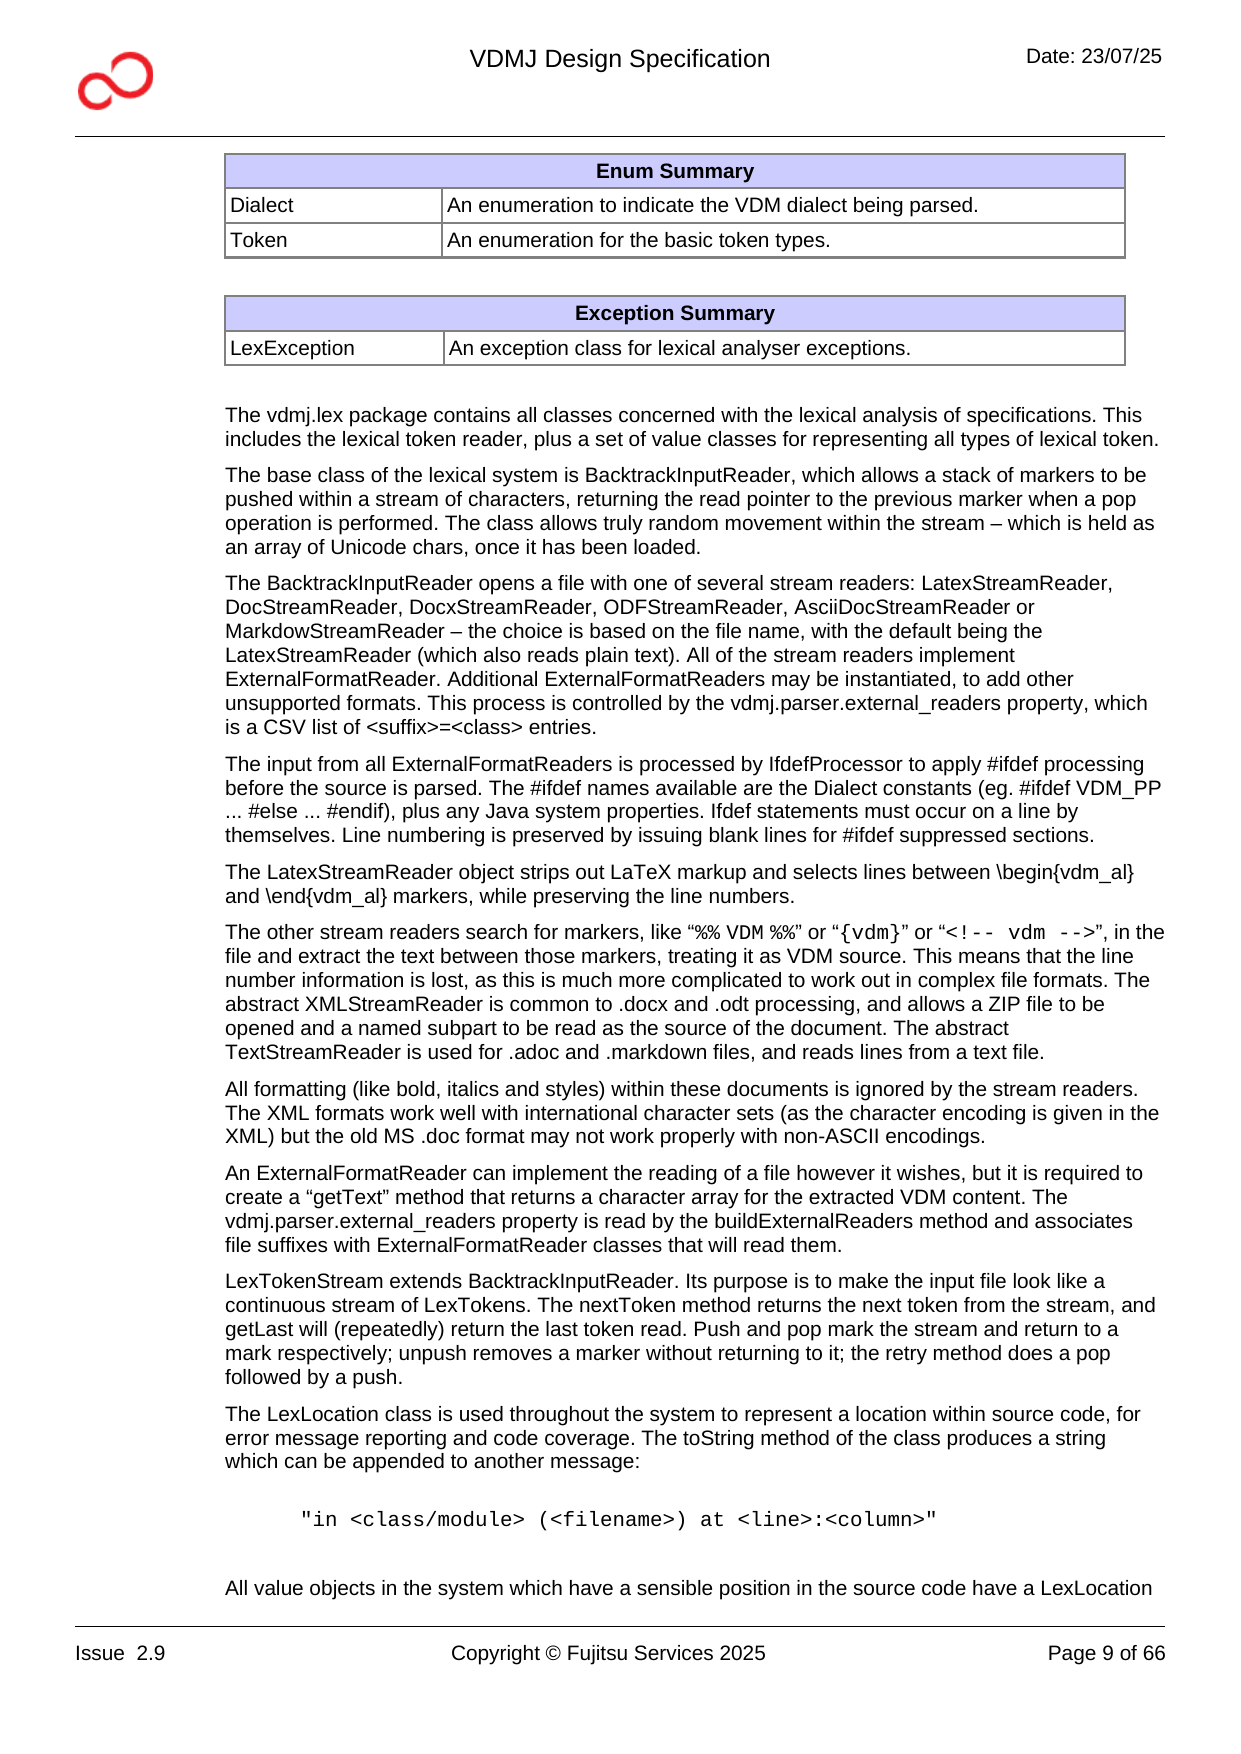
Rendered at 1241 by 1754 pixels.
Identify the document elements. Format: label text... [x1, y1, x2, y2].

text The LatexStreamReader object strips out LaTeX markup and selects lines between \begin{vdm_al} and \end{vdm_al} markers, while preserving the line numbers. [225, 860, 1165, 908]
text All formatting (like bold, italics and styles) within these documents is ignored by the stream readers. The XML formats work well with international character sets (as the character encoding is given in the XML) but the old MS .doc format may not work properly with non-ASCII encodings. [225, 1077, 1165, 1149]
text The input from all ExternalFormatReaders is processed by IfdefProcessor to apply #ifdef processing before the source is parsed. The #ifdef names available are the Dialect constants (eg. #ifdef VDM_PP ... #else ... #endif), plus any Java system properties. Ifdef statements must occur on a line by themselves. Line numbering is preserved by issuing blank lines for #ifdef suppressed sections. [225, 752, 1165, 848]
text All value objects in the system which have a sensible position in the source code have a LexLocation [225, 1576, 1165, 1600]
text The BacktrackInputReader opens a file with one of several stream readers: LatexStreamReader, DocStreamReader, DocxStreamReader, ODFStreamReader, AsciiDocStreamReader or MarkdowStreamReader – the choice is based on the file name, with the default being the LatexStreamReader (which also reads plain text). All of the stream readers implement ExternalFormatReader. Additional ExternalFormatReaders may be instantiated, to add other unsupported formats. This process is controlled by the vdmj.parser.external_readers property, which is a CSV list of <suffix>=<class> entries. [225, 572, 1165, 739]
text The vdmj.lex package contains all classes concerned with the lexical analysis of specifications. This includes the lexical token reader, plus a set of value classes for representing all types of lexical token. [225, 403, 1165, 451]
table_header Enum Summary [226, 155, 1124, 187]
table_header Exception Summary [226, 297, 1124, 330]
table_cell Token [226, 224, 441, 256]
text The base class of the lexical system is BacktrackInputReader, which allows a stack of markers to be pushed within a stream of characters, returning the read pointer to the previous marker when a pop operation is performed. The class allows truly random movement within the stream – which is held as an array of Unicode chars, once it has been loaded. [225, 463, 1165, 559]
text The other stream readers search for markers, like “%% VDM %%” or “{vdm}” or “<!-- vdm -->”, in the file and extract the text between those markers, treating it as VDM source. This means that the line number information is lost, as this is much more complicated to work out in complex file formats. The abstract XMLStreamReader is common to .docx and .odt processing, and allows a ZIP file to be opened and a named subpart to be read as the source of the document. The abstract TextStreamReader is used for .adoc and .markdown files, and reads lines from a text file. [225, 921, 1165, 1064]
text The LexLocation class is used throughout the system to represent a location within source code, for error message reporting and code coverage. The toString method of the class produces a string which can be appended to another message: [225, 1402, 1165, 1474]
table_cell Dialect [226, 189, 441, 222]
text "in <class/module> (<filename>) at <line>:<column>" [225, 1509, 1165, 1531]
text LexTokenStream extends BacktrackInputReader. Its purpose is to make the input file look like a continuous stream of LexTokens. The nextToken method returns the next token from the stream, and getLast will (repeatedly) return the last token read. Push and pop mark the stream and return to a mark respectively; unpush removes a marker without returning to it; the retry method does a pop followed by a push. [225, 1269, 1165, 1389]
table_cell An enumeration to indicate the VDM dialect being parsed. [443, 189, 1124, 222]
table_cell An exception class for lexical analyser exceptions. [445, 332, 1124, 364]
table_cell An enumeration for the basic token types. [443, 224, 1124, 256]
picture [78, 44, 153, 120]
table_cell LexException [226, 332, 443, 364]
text An ExternalFormatReader can implement the reading of a file however it wishes, but it is required to create a “getText” method that returns a character array for the extracted VDM content. The vdmj.parser.external_readers property is read by the buildExternalReaders method and associates file suffixes with ExternalFormatReader classes that will read them. [225, 1161, 1165, 1257]
